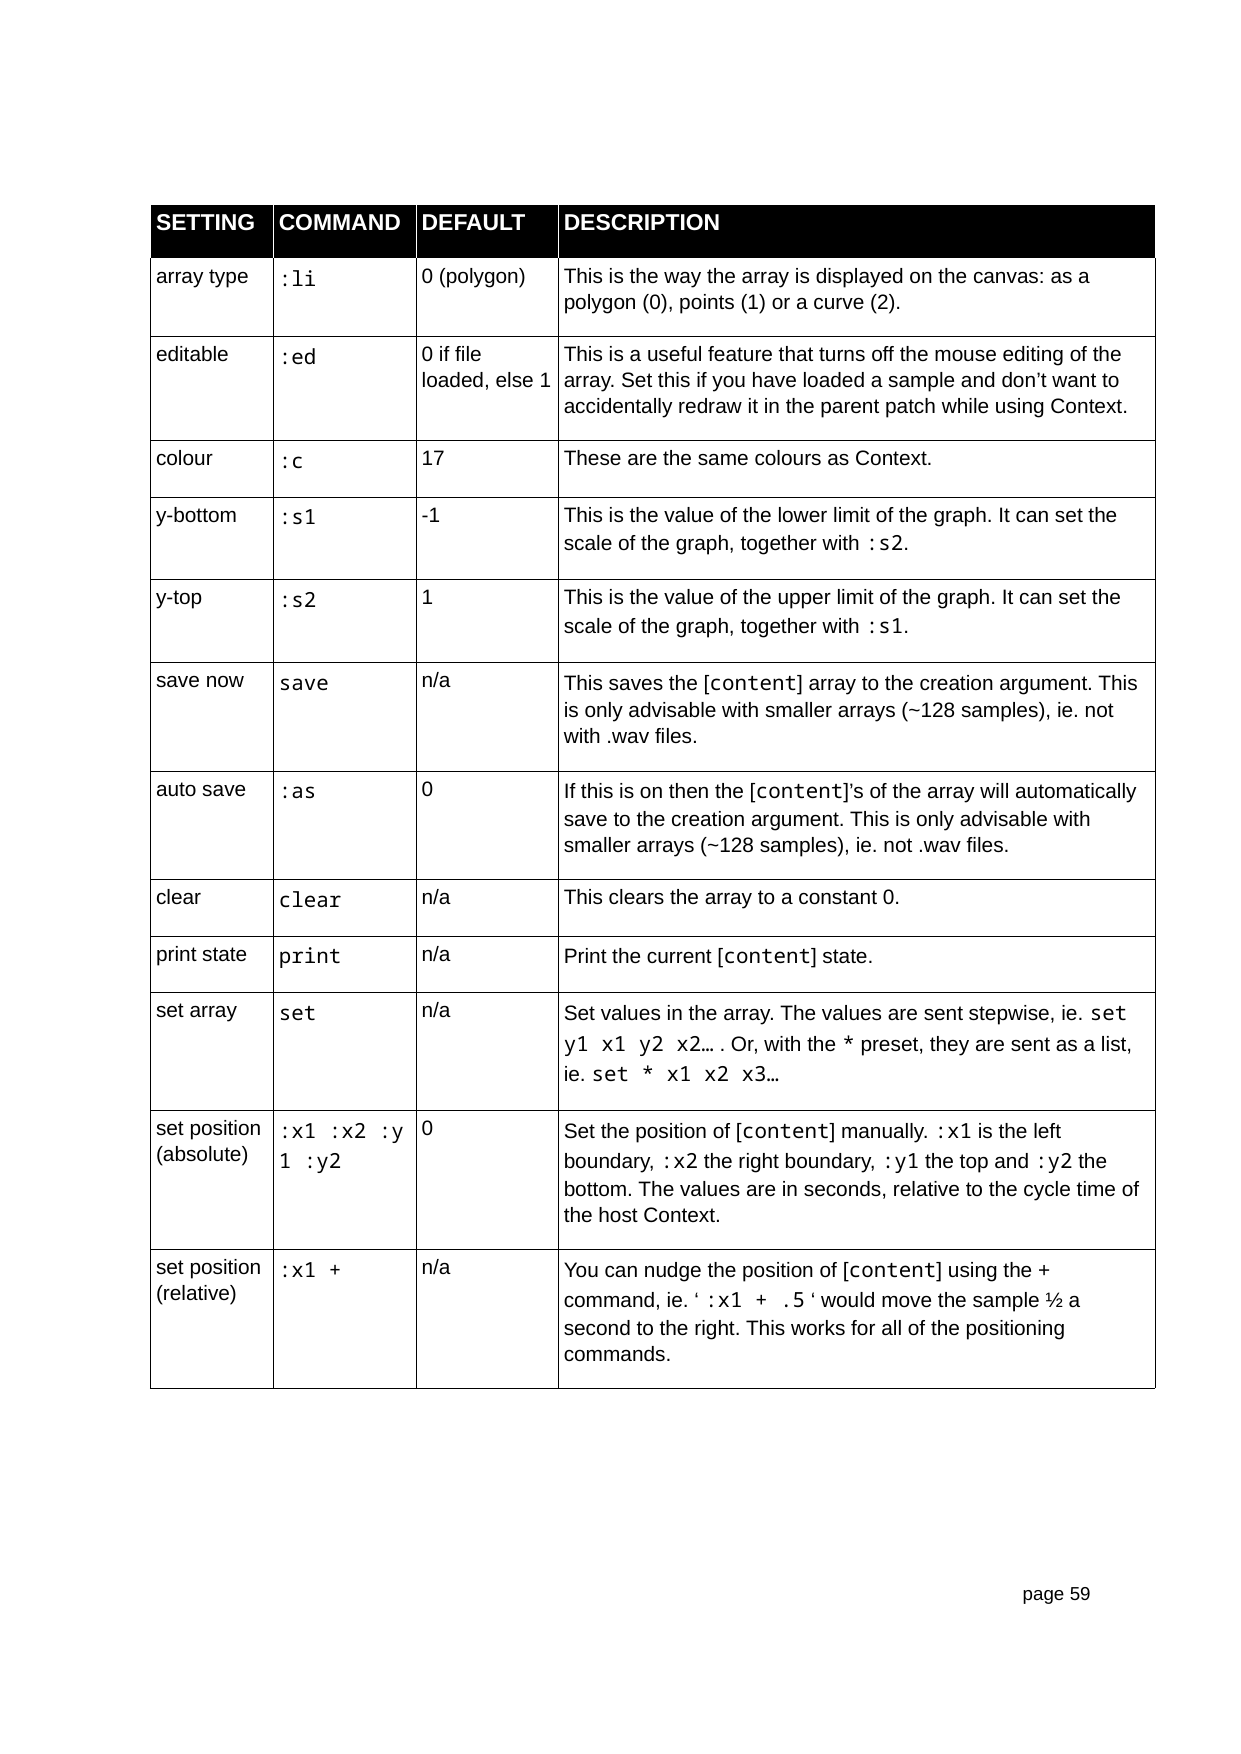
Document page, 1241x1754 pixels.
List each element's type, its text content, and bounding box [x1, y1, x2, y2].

table_header DEFAULT [417, 205, 558, 258]
table_cell :ed [274, 337, 416, 440]
table_cell n/a [417, 993, 558, 1110]
table_header SETTING [151, 205, 273, 258]
table_cell :li [274, 259, 416, 336]
table_cell If this is on then the [content]’s of the array will automatically save to the creation argument. This is only advisable with smaller arrays (~128 samples), ie. not .wav files. [559, 772, 1155, 879]
table_cell 0 [417, 1111, 558, 1249]
table_cell 0 (polygon) [417, 259, 558, 336]
table_cell colour [151, 441, 273, 497]
table_cell n/a [417, 937, 558, 992]
table_cell n/a [417, 663, 558, 771]
table_cell clear [274, 880, 416, 936]
table_cell set position (relative) [151, 1250, 273, 1388]
table_cell y-bottom [151, 498, 273, 579]
table_cell This clears the array to a constant 0. [559, 880, 1155, 936]
table_cell print [274, 937, 416, 992]
table_cell n/a [417, 1250, 558, 1388]
table_cell This saves the [content] array to the creation argument. This is only advisable with smaller arrays (~128 samples), ie. not with .wav files. [559, 663, 1155, 771]
table_cell :s2 [274, 580, 416, 662]
table_cell This is the way the array is displayed on the canvas: as a polygon (0), points (1) or a curve (2). [559, 259, 1155, 336]
table_cell 17 [417, 441, 558, 497]
table_cell clear [151, 880, 273, 936]
table_cell Print the current [content] state. [559, 937, 1155, 992]
table_cell save [274, 663, 416, 771]
table_cell print state [151, 937, 273, 992]
table_cell 0 [417, 772, 558, 879]
table_cell y-top [151, 580, 273, 662]
table_cell 1 [417, 580, 558, 662]
table_cell Set values in the array. The values are sent stepwise, ie. set y1 x1 y2 x2… . Or, with the * preset, they are sent as a list, ie. set * x1 x2 x3… [559, 993, 1155, 1110]
table_cell :x1 + [274, 1250, 416, 1388]
table_header COMMAND [274, 205, 416, 258]
table_cell :s1 [274, 498, 416, 579]
table_cell This is the value of the lower limit of the graph. It can set the scale of the graph, together with :s2. [559, 498, 1155, 579]
table_cell 0 if file loaded, else 1 [417, 337, 558, 440]
table_cell set array [151, 993, 273, 1110]
table_cell :c [274, 441, 416, 497]
table_cell This is a useful feature that turns off the mouse editing of the array. Set this if you have loaded a sample and don’t want to accidentally redraw it in the parent patch while using Context. [559, 337, 1155, 440]
table_cell Set the position of [content] manually. :x1 is the left boundary, :x2 the right boundary, :y1 the top and :y2 the bottom. The values are in seconds, relative to the cycle time of the host Context. [559, 1111, 1155, 1249]
table_cell n/a [417, 880, 558, 936]
table_cell save now [151, 663, 273, 771]
table_cell You can nudge the position of [content] using the + command, ie. ‘ :x1 + .5 ‘ would move the sample ½ a second to the right. This works for all of the positioning commands. [559, 1250, 1155, 1388]
table_cell auto save [151, 772, 273, 879]
table_header DESCRIPTION [559, 205, 1155, 258]
table_cell editable [151, 337, 273, 440]
table_cell -1 [417, 498, 558, 579]
table_cell These are the same colours as Context. [559, 441, 1155, 497]
table_cell set position (absolute) [151, 1111, 273, 1249]
table_cell array type [151, 259, 273, 336]
table_cell set [274, 993, 416, 1110]
table_cell :x1 :x2 :y1 :y2 [274, 1111, 416, 1249]
table_cell This is the value of the upper limit of the graph. It can set the scale of the graph, together with :s1. [559, 580, 1155, 662]
table_cell :as [274, 772, 416, 879]
